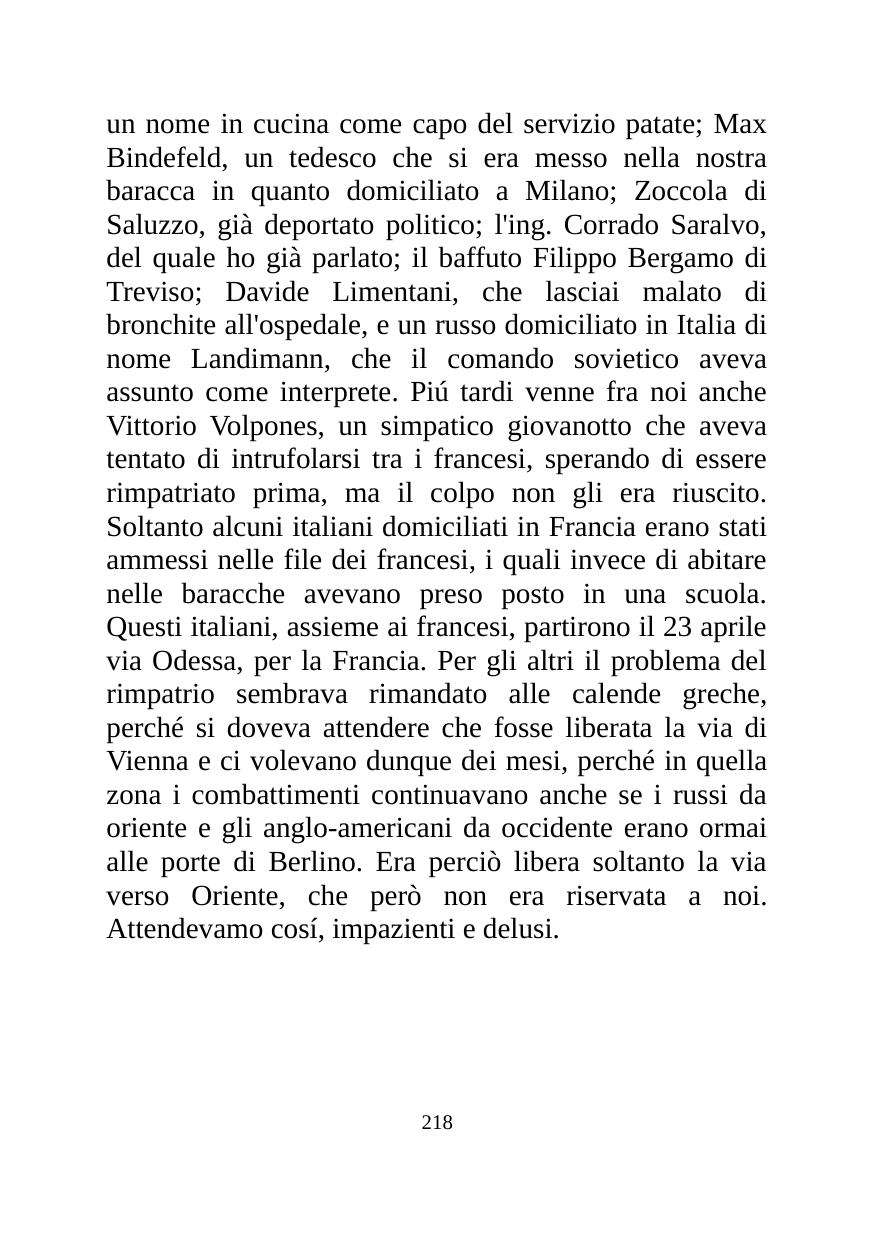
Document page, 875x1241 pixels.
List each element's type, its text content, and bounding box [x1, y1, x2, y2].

text un nome in cucina come capo del servizio patate; Max Bindefeld, un tedesco che si era messo nella nostra baracca in quanto domiciliato a Milano; Zoccola di Saluzzo, già deportato politico; l'ing. Corrado Saralvo, del quale ho già parlato; il baffuto Filippo Bergamo di Treviso; Davide Limentani, che lasciai malato di bronchite all'ospedale, e un russo domiciliato in Italia di nome Landimann, che il comando sovietico aveva assunto come interprete. Piú tardi venne fra noi anche Vittorio Volpones, un simpatico giovanotto che aveva tentato di intrufolarsi tra i francesi, sperando di essere rimpatriato prima, ma il colpo non gli era riuscito. Soltanto alcuni italiani domiciliati in Francia erano stati ammessi nelle file dei francesi, i quali invece di abitare nelle baracche avevano preso posto in una scuola. Questi italiani, assieme ai francesi, partirono il 23 aprile via Odessa, per la Francia. Per gli altri il problema del rimpatrio sembrava rimandato alle calende greche, perché si doveva attendere che fosse liberata la via di Vienna e ci volevano dunque dei mesi, perché in quella zona i combattimenti continuavano anche se i russi da oriente e gli anglo-americani da occidente erano ormai alle porte di Berlino. Era perciò libera soltanto la via verso Oriente, che però non era riservata a noi. Attendevamo cosí, impazienti e delusi. [106, 106, 768, 945]
